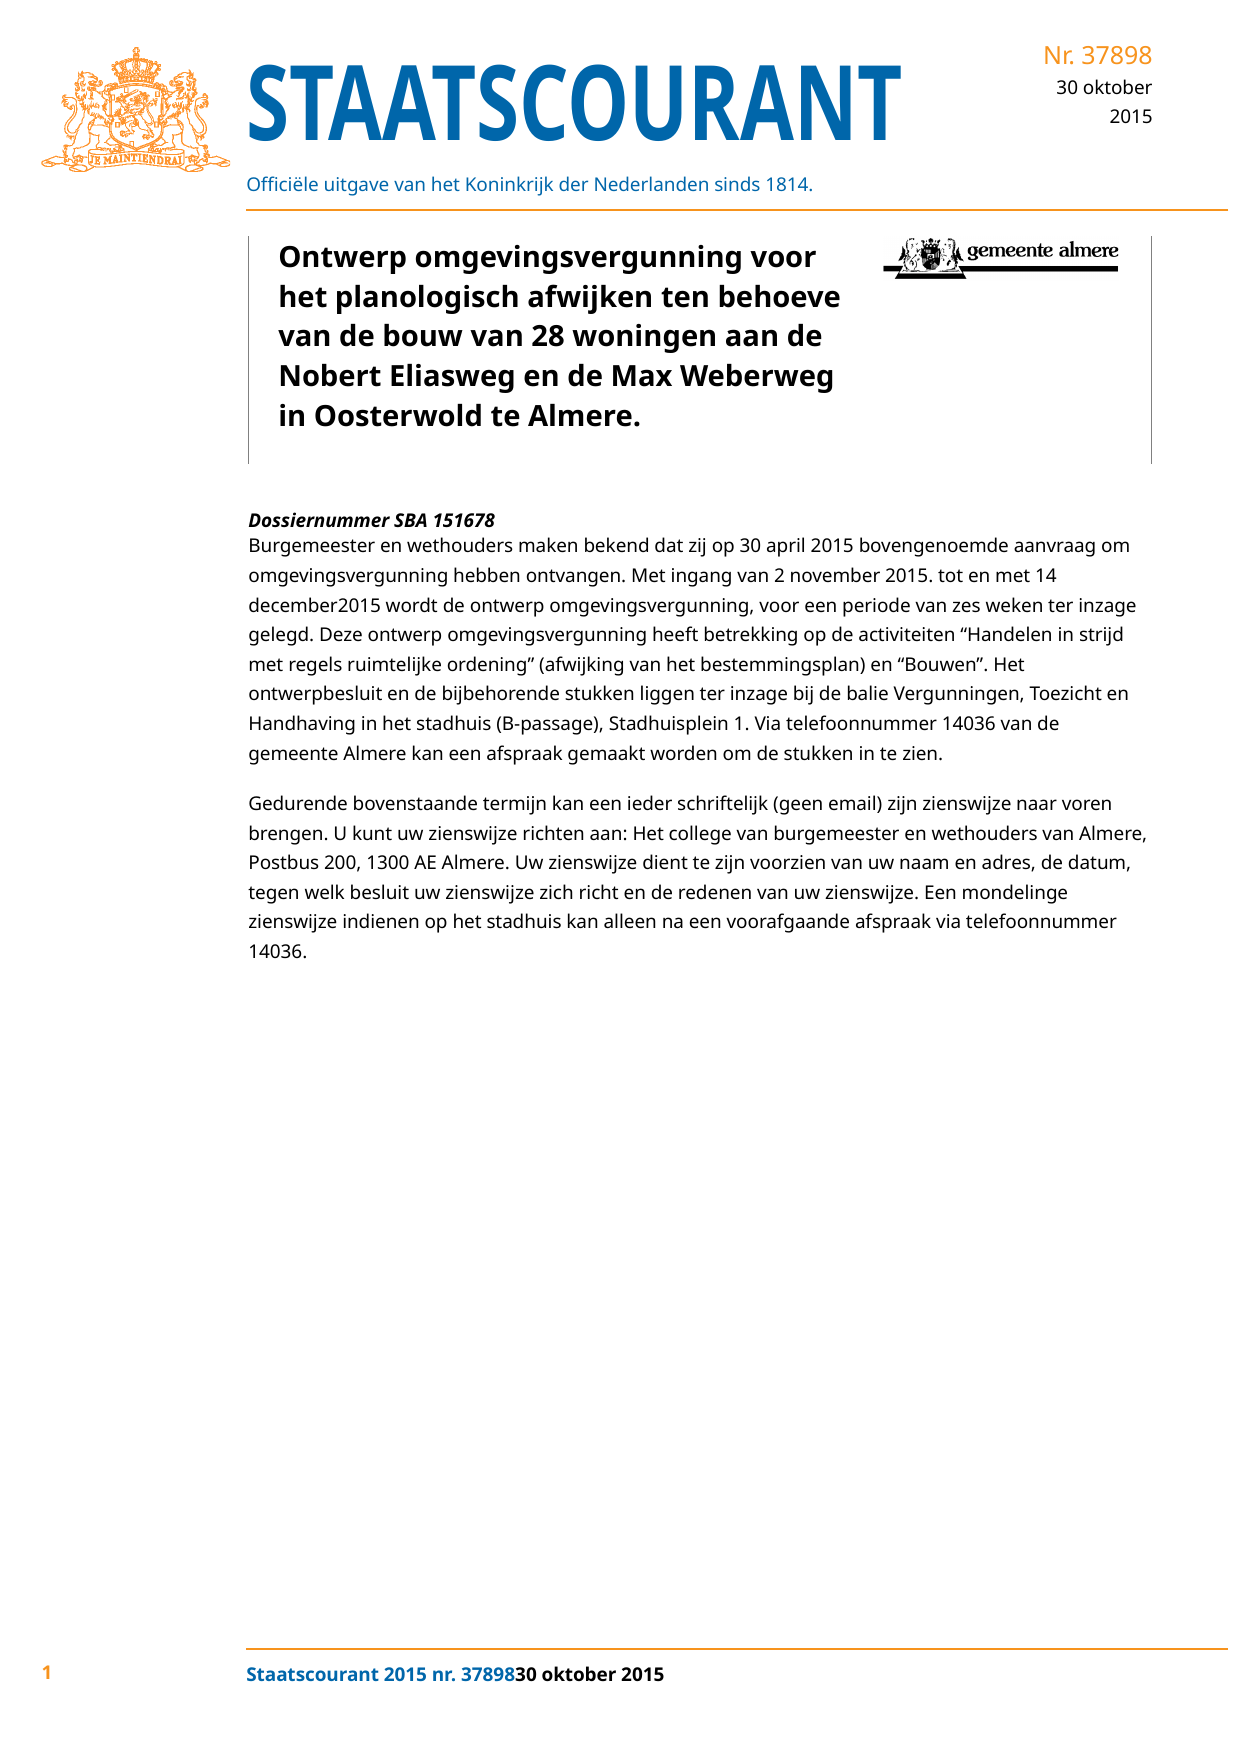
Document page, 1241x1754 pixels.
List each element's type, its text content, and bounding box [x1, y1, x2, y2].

table_header [850, 236, 1151, 464]
table_header Ontwerp omgevingsvergunning voor het planologisch afwijken ten behoeve van de bouw van 28 woningen aan de Nobert Eliasweg en de Max Weberweg in Oosterwold te Almere. [249, 236, 850, 464]
text Burgemeester en wethouders maken bekend dat zij op 30 april 2015 bovengenoemde aanvraag om omgevingsvergunning hebben ontvangen. Met ingang van 2 november 2015. tot en met 14 december2015 wordt de ontwerp omgevingsvergunning, voor een periode van zes weken ter inzage gelegd. Deze ontwerp omgevingsvergunning heeft betrekking op de activiteiten “Handelen in strijd met regels ruimtelijke ordening” (afwijking van het bestemmingsplan) en “Bouwen”. Het ontwerpbesluit en de bijbehorende stukken liggen ter inzage bij de balie Vergunningen, Toezicht en Handhaving in het stadhuis (B-passage), Stadhuisplein 1. Via telefoonnummer 14036 van de gemeente Almere kan een afspraak gemaakt worden om de stukken in te zien. [248, 533, 1152, 765]
text Gedurende bovenstaande termijn kan een ieder schriftelijk (geen email) zijn zienswijze naar voren brengen. U kunt uw zienswijze richten aan: Het college van burgemeester en wethouders van Almere, Postbus 200, 1300 AE Almere. Uw zienswijze dient te zijn voorzien van uw naam en adres, de datum, tegen welk besluit uw zienswijze zich richt en de redenen van uw zienswijze. Een mondelinge zienswijze indienen op het stadhuis kan alleen na een voorafgaande afspraak via telefoonnummer 14036. [248, 790, 1152, 964]
picture [41, 47, 231, 172]
text Dossiernummer SBA 151678 [248, 507, 1152, 533]
picture [882, 236, 1119, 281]
